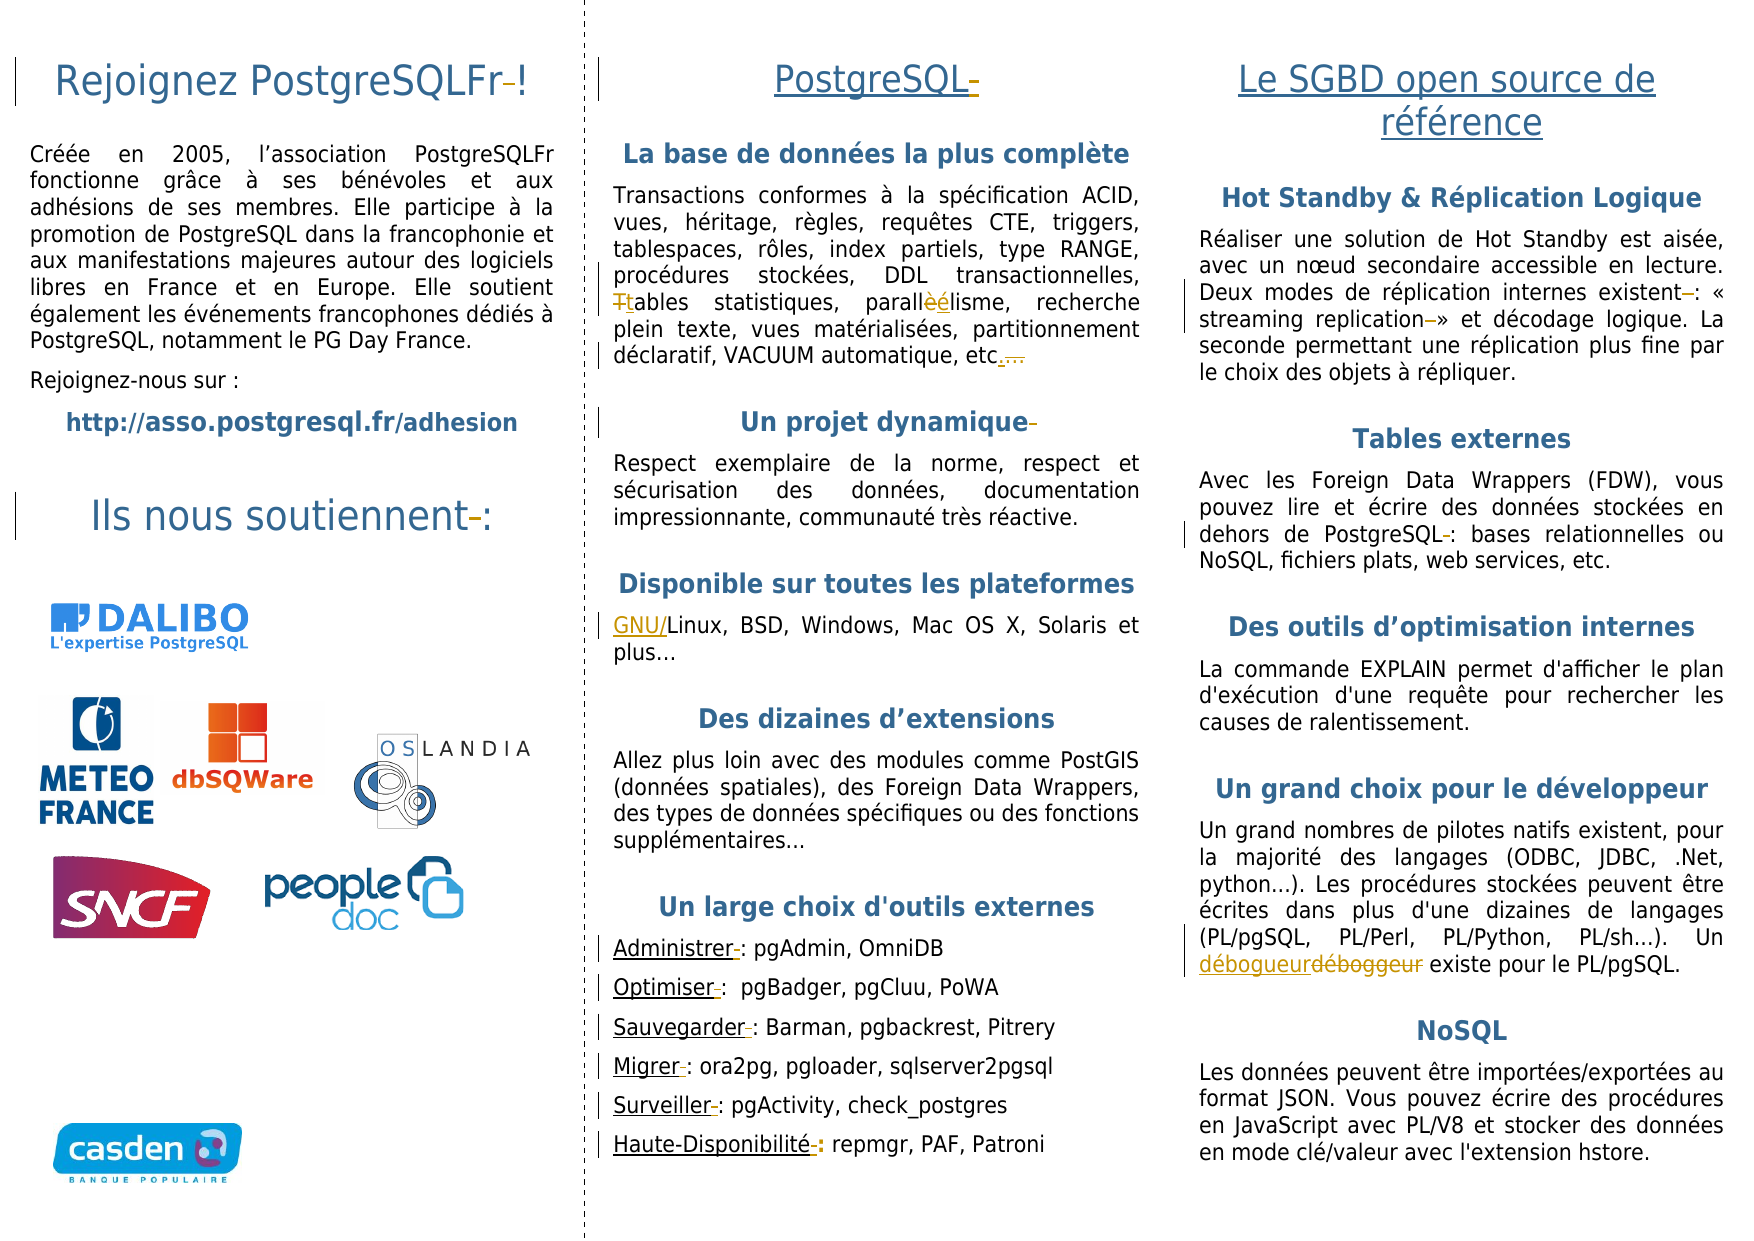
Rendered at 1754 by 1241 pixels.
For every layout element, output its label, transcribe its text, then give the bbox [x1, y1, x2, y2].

picture [53, 1123, 70, 1160]
picture [353, 731, 532, 830]
picture [70, 1142, 85, 1160]
subtitle Ils nous soutiennent: [29, 492, 554, 540]
text Réaliser une solution de Hot Standby est aisée, avec un nœud secondaire accessible en lecture. Deux modes de réplication internes existent: «streaming replication» et décodage logique. La seconde permettant une réplication plus fine par le choix des objets à répliquer. [1199, 226, 1724, 386]
text La commande EXPLAIN permet d'afficher le plan d'exécution d'une requête pour rechercher les causes de ralentissement. [1199, 656, 1724, 736]
picture [195, 1140, 220, 1167]
subtitle Tables externes [1199, 423, 1724, 455]
subtitle La base de données la plus complète [613, 138, 1140, 170]
subtitle Des dizaines d’extensions [613, 703, 1140, 734]
subtitle Un projet dynamique [601, 407, 1169, 438]
text Migrer: ora2pg, pgloader, sqlserver2pgsql [613, 1053, 1140, 1079]
picture [48, 600, 251, 655]
text Allez plus loin avec des modules comme PostGIS (données spatiales), des Foreign Data Wrappers, des types de données spécifiques ou des fonctions supplémentaires... [613, 747, 1140, 854]
text Créée en 2005, l’association PostgreSQLFr fonctionne grâce à ses bénévoles et aux adhésions de ses membres. Elle participe à la promotion de PostgreSQL dans la francophonie et aux manifestations majeures autour des logiciels libres en France et en Europe. Elle soutient également les événements francophones dédiés à PostgreSQL, notamment le PG Day France. [29, 141, 554, 354]
subtitle PostgreSQL [613, 57, 1140, 101]
text GNU/Linux, BSD, Windows, Mac OS X, Solaris et plus… [613, 612, 1140, 666]
text Transactions conformes à la spécification ACID, vues, héritage, règles, requêtes CTE, triggers, tablespaces, rôles, index partiels, type RANGE, procédures stockées, DDL transactionnelles, tables statistiques, parallélisme, recherche plein texte, vues matérialisées, partitionnement déclaratif, VACUUM automatique, etc. [613, 182, 1140, 369]
subtitle Un large choix d'outils externes [613, 891, 1140, 923]
picture [165, 1142, 182, 1160]
subtitle Des outils d’optimisation internes [1199, 612, 1724, 643]
text Avec les Foreign Data Wrappers (FDW), vous pouvez lire et écrire des données stockées en dehors de PostgreSQL: bases relationnelles ou NoSQL, fichiers plats, web services, etc. [1199, 468, 1724, 574]
picture [87, 1142, 103, 1160]
text Respect exemplaire de la norme, respect et sécurisation des données, documentation impressionnante, communauté très réactive. [613, 451, 1140, 531]
text Haute-Disponibilité: repmgr, PAF, Patroni [613, 1131, 1140, 1158]
text Les données peuvent être importées/exportées au format JSON. Vous pouvez écrire des procédures en JavaScript avec PL/V8 et stocker des données en mode clé/valeur avec l'extension hstore. [1199, 1059, 1724, 1166]
subtitle NoSQL [1199, 1015, 1724, 1046]
text Administrer: pgAdmin, OmniDB [613, 935, 1140, 962]
text Sauvegarder: Barman, pgbackrest, Pitrery [613, 1014, 1140, 1040]
text Rejoignez-nous sur : [29, 367, 554, 393]
subtitle Disponible sur toutes les plateformes [613, 568, 1140, 600]
text Optimiser: pgBadger, pgCluu, PoWA [613, 974, 1140, 1001]
picture [201, 1129, 226, 1156]
text Un grand nombres de pilotes natifs existent, pour la majorité des langages (ODBC, JDBC, .Net, python...). Les procédures stockées peuvent être écrites dans plus d'une dizaines de langages (PL/pgSQL, PL/Perl, PL/Python, PL/sh...). Un débogueur existe pour le PL/pgSQL. [1199, 817, 1724, 977]
text Surveiller: pgActivity, check_postgres [613, 1092, 1140, 1119]
subtitle Hot Standby & Réplication Logique [1199, 182, 1724, 213]
picture [53, 1138, 242, 1183]
picture [107, 1141, 122, 1160]
picture [160, 701, 325, 795]
picture [146, 1142, 162, 1160]
subtitle Le SGBD open source de référence [1169, 57, 1724, 144]
picture [265, 856, 464, 930]
picture [38, 695, 154, 826]
subtitle Un grand choix pour le développeur [1199, 773, 1724, 805]
subtitle Rejoignez PostgreSQLFr! [29, 57, 554, 106]
picture [125, 1135, 143, 1160]
text http://asso.postgresql.fr/adhesion [29, 406, 554, 437]
